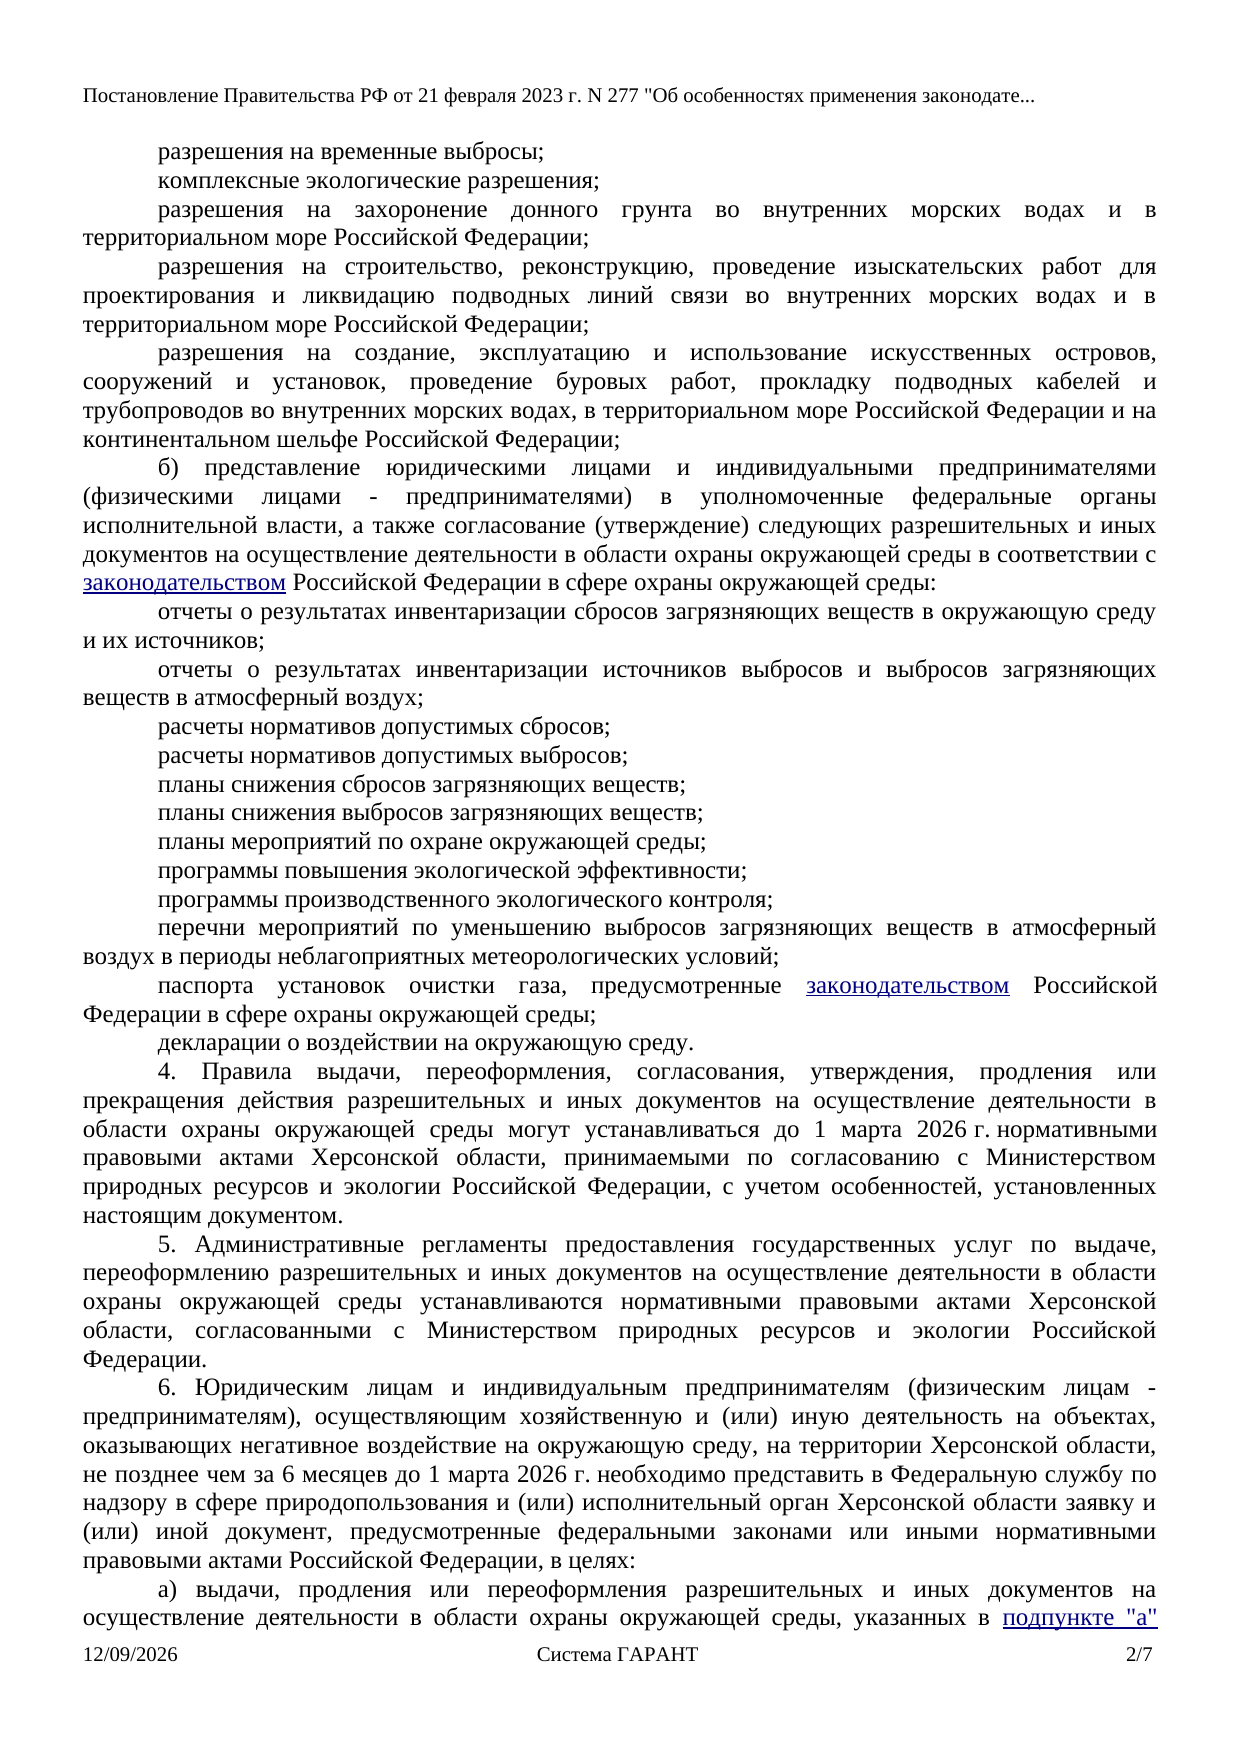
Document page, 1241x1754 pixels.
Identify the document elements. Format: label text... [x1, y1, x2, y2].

text декларации о воздействии на окружающую среду. [83, 1027, 1157, 1056]
text разрешения на создание, эксплуатацию и использование искусственных островов, сооружений и установок, проведение буровых работ, прокладку подводных кабелей и трубопроводов во внутренних морских водах, в территориальном море Российской Федерации и на континентальном шельфе Российской Федерации; [83, 337, 1157, 452]
text б) представление юридическими лицами и индивидуальными предпринимателями (физическими лицами - предпринимателями) в уполномоченные федеральные органы исполнительной власти, а также согласование (утверждение) следующих разрешительных и иных документов на осуществление деятельности в области охраны окружающей среды в соответствии с законодательством Российской Федерации в сфере охраны окружающей среды: [83, 452, 1157, 596]
text разрешения на строительство, реконструкцию, проведение изыскательских работ для проектирования и ликвидацию подводных линий связи во внутренних морских водах и в территориальном море Российской Федерации; [83, 251, 1157, 337]
text расчеты нормативов допустимых выбросов; [83, 740, 1157, 769]
text отчеты о результатах инвентаризации сбросов загрязняющих веществ в окружающую среду и их источников; [83, 596, 1157, 654]
text 6. Юридическим лицам и индивидуальным предпринимателям (физическим лицам - предпринимателям), осуществляющим хозяйственную и (или) иную деятельность на объектах, оказывающих негативное воздействие на окружающую среду, на территории Херсонской области, не позднее чем за 6 месяцев до 1 марта 2026 г. необходимо представить в Федеральную службу по надзору в сфере природопользования и (или) исполнительный орган Херсонской области заявку и (или) иной документ, предусмотренные федеральными законами или иными нормативными правовыми актами Российской Федерации, в целях: [83, 1372, 1157, 1574]
text а) выдачи, продления или переоформления разрешительных и иных документов на осуществление деятельности в области охраны окружающей среды, указанных в подпункте "а" [83, 1574, 1157, 1631]
text комплексные экологические разрешения; [83, 165, 1157, 194]
text 4. Правила выдачи, переоформления, согласования, утверждения, продления или прекращения действия разрешительных и иных документов на осуществление деятельности в области охраны окружающей среды могут устанавливаться до 1 марта 2026 г. нормативными правовыми актами Херсонской области, принимаемыми по согласованию с Министерством природных ресурсов и экологии Российской Федерации, с учетом особенностей, установленных настоящим документом. [83, 1056, 1157, 1229]
text планы снижения сбросов загрязняющих веществ; [83, 769, 1157, 797]
text паспорта установок очистки газа, предусмотренные законодательством Российской Федерации в сфере охраны окружающей среды; [83, 970, 1157, 1027]
text разрешения на захоронение донного грунта во внутренних морских водах и в территориальном море Российской Федерации; [83, 194, 1157, 251]
text планы мероприятий по охране окружающей среды; [83, 826, 1157, 855]
text программы повышения экологической эффективности; [83, 855, 1157, 884]
text расчеты нормативов допустимых сбросов; [83, 711, 1157, 740]
text отчеты о результатах инвентаризации источников выбросов и выбросов загрязняющих веществ в атмосферный воздух; [83, 654, 1157, 711]
text 5. Административные регламенты предоставления государственных услуг по выдаче, переоформлению разрешительных и иных документов на осуществление деятельности в области охраны окружающей среды устанавливаются нормативными правовыми актами Херсонской области, согласованными с Министерством природных ресурсов и экологии Российской Федерации. [83, 1229, 1157, 1372]
text планы снижения выбросов загрязняющих веществ; [83, 797, 1157, 826]
text перечни мероприятий по уменьшению выбросов загрязняющих веществ в атмосферный воздух в периоды неблагоприятных метеорологических условий; [83, 912, 1157, 970]
text разрешения на временные выбросы; [83, 136, 1157, 165]
text программы производственного экологического контроля; [83, 884, 1157, 912]
